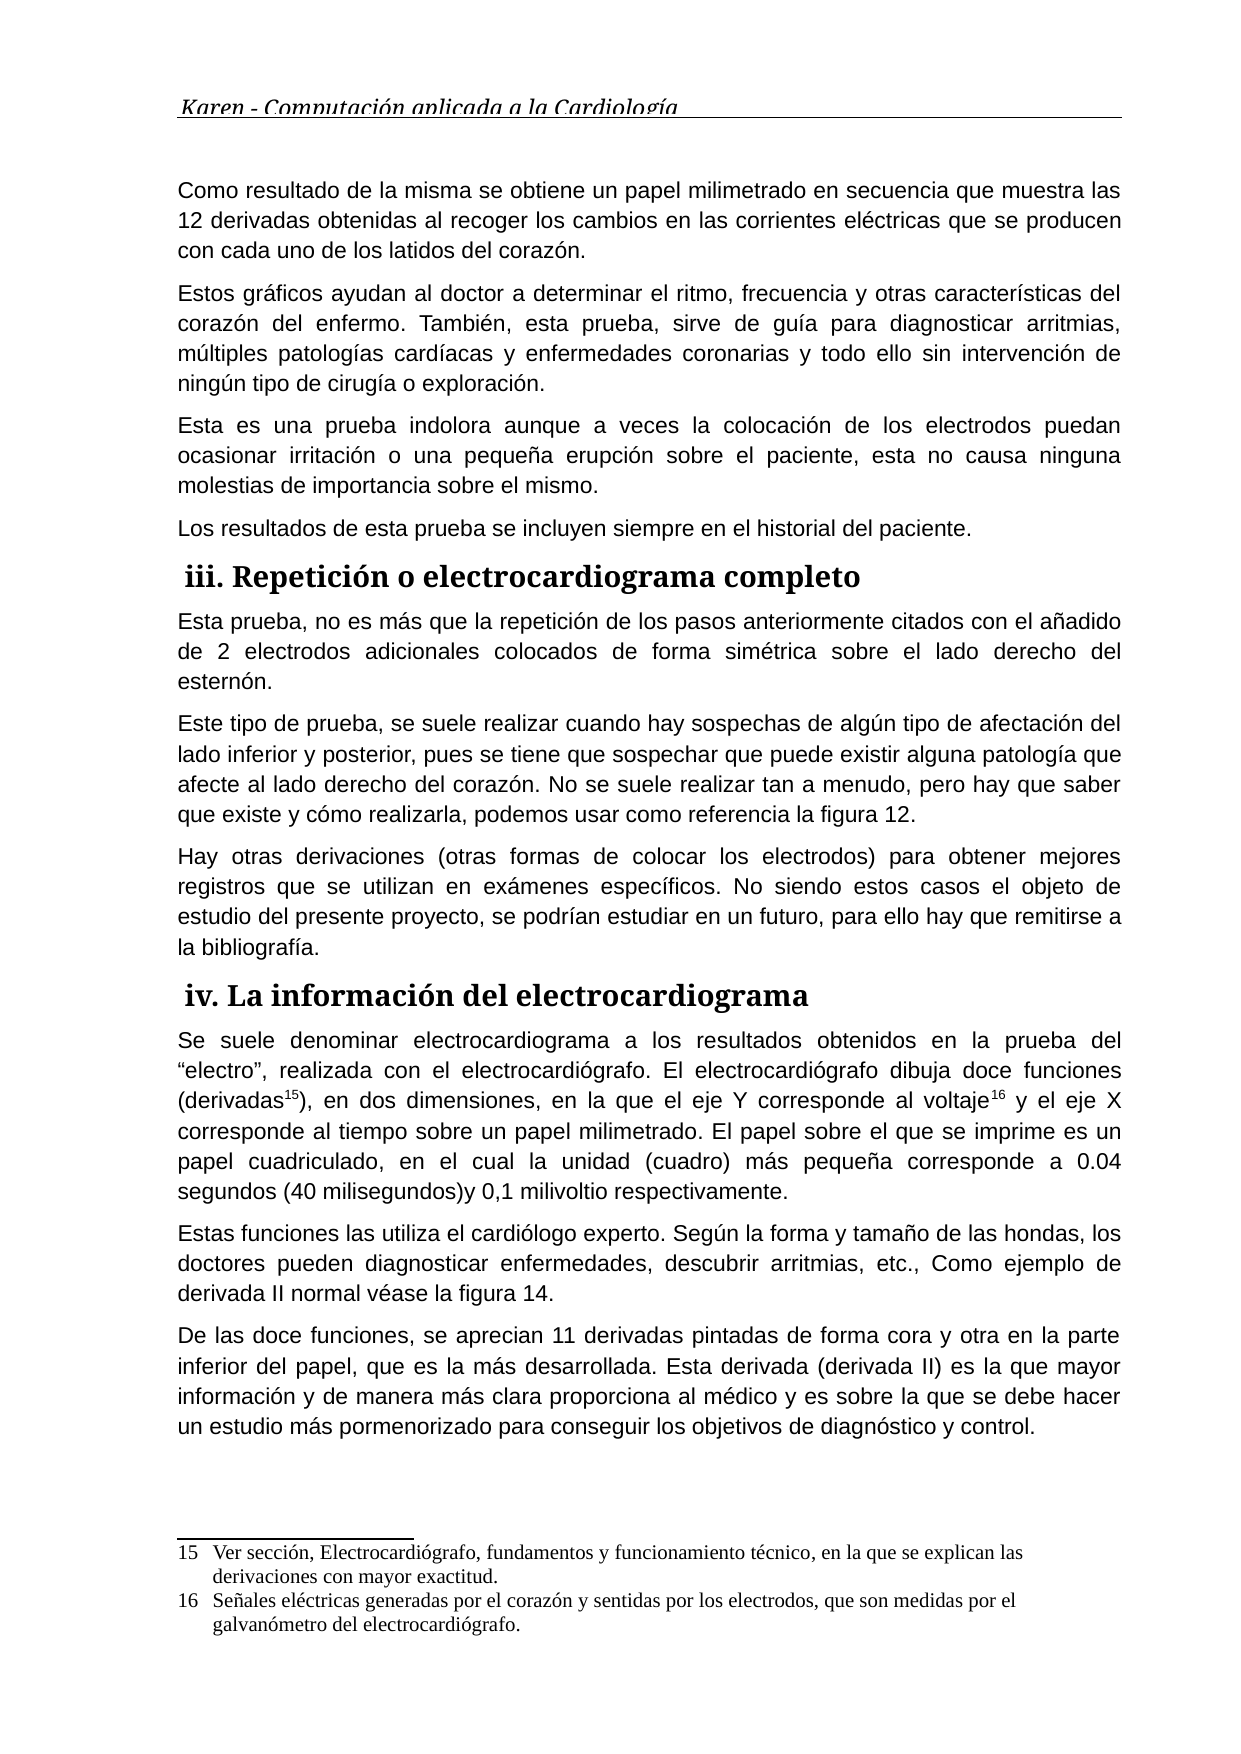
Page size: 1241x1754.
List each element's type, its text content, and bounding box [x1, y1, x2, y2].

text Este tipo de prueba, se suele realizar cuando hay sospechas de algún tipo de afectación del lado inferior y posterior, pues se tiene que sospechar que puede existir alguna patología que afecte al lado derecho del corazón. No se suele realizar tan a menudo, pero hay que saber que existe y cómo realizarla, podemos usar como referencia la figura 12. [177, 710, 1122, 827]
text Estos gráficos ayudan al doctor a determinar el ritmo, frecuencia y otras características del corazón del enfermo. También, esta prueba, sirve de guía para diagnosticar arritmias, múltiples patologías cardíacas y enfermedades coronarias y todo ello sin intervención de ningún tipo de cirugía o exploración. [177, 279, 1122, 396]
list La información del electrocardiograma [177, 976, 1122, 1015]
list Se suele denominar electrocardiograma a los resultados obtenidos en la prueba del “electro”, realizada con el electrocardiógrafo. El electrocardiógrafo dibuja doce funciones (derivadas), en dos dimensiones, en la que el eje Y corresponde al voltaje y el eje X corresponde al tiempo sobre un papel milimetrado. El papel sobre el que se imprime es un papel cuadriculado, en el cual la unidad (cuadro) más pequeña corresponde a 0.04 segundos (40 milisegundos)y 0,1 milivoltio respectivamente. [177, 1027, 1122, 1204]
list Estas funciones las utiliza el cardiólogo experto. Según la forma y tamaño de las hondas, los doctores pueden diagnosticar enfermedades, descubrir arritmias, etc., Como ejemplo de derivada II normal véase la figura 14. [177, 1220, 1122, 1307]
list Repetición o electrocardiograma completo [177, 556, 1122, 596]
list De las doce funciones, se aprecian 11 derivadas pintadas de forma cora y otra en la parte inferior del papel, que es la más desarrollada. Esta derivada (derivada II) es la que mayor información y de manera más clara proporciona al médico y es sobre la que se debe hacer un estudio más pormenorizado para conseguir los objetivos de diagnóstico y control. [177, 1322, 1122, 1439]
list Ver sección, Electrocardiógrafo, fundamentos y funcionamiento técnico, en la que se explican las derivaciones con mayor exactitud. [177, 1539, 1122, 1588]
text Como resultado de la misma se obtiene un papel milimetrado en secuencia que muestra las 12 derivadas obtenidas al recoger los cambios en las corrientes eléctricas que se producen con cada uno de los latidos del corazón. [177, 177, 1122, 264]
text Los resultados de esta prueba se incluyen siempre en el historial del paciente. [177, 514, 1122, 541]
text Hay otras derivaciones (otras formas de colocar los electrodos) para obtener mejores registros que se utilizan en exámenes específicos. No siendo estos casos el objeto de estudio del presente proyecto, se podrían estudiar en un futuro, para ello hay que remitirse a la bibliografía. [177, 843, 1122, 960]
list Señales eléctricas generadas por el corazón y sentidas por los electrodos, que son medidas por el galvanómetro del electrocardiógrafo. [177, 1588, 1122, 1636]
text Esta es una prueba indolora aunque a veces la colocación de los electrodos puedan ocasionar irritación o una pequeña erupción sobre el paciente, esta no causa ninguna molestias de importancia sobre el mismo. [177, 412, 1122, 499]
text Esta prueba, no es más que la repetición de los pasos anteriormente citados con el añadido de 2 electrodos adicionales colocados de forma simétrica sobre el lado derecho del esternón. [177, 608, 1122, 695]
